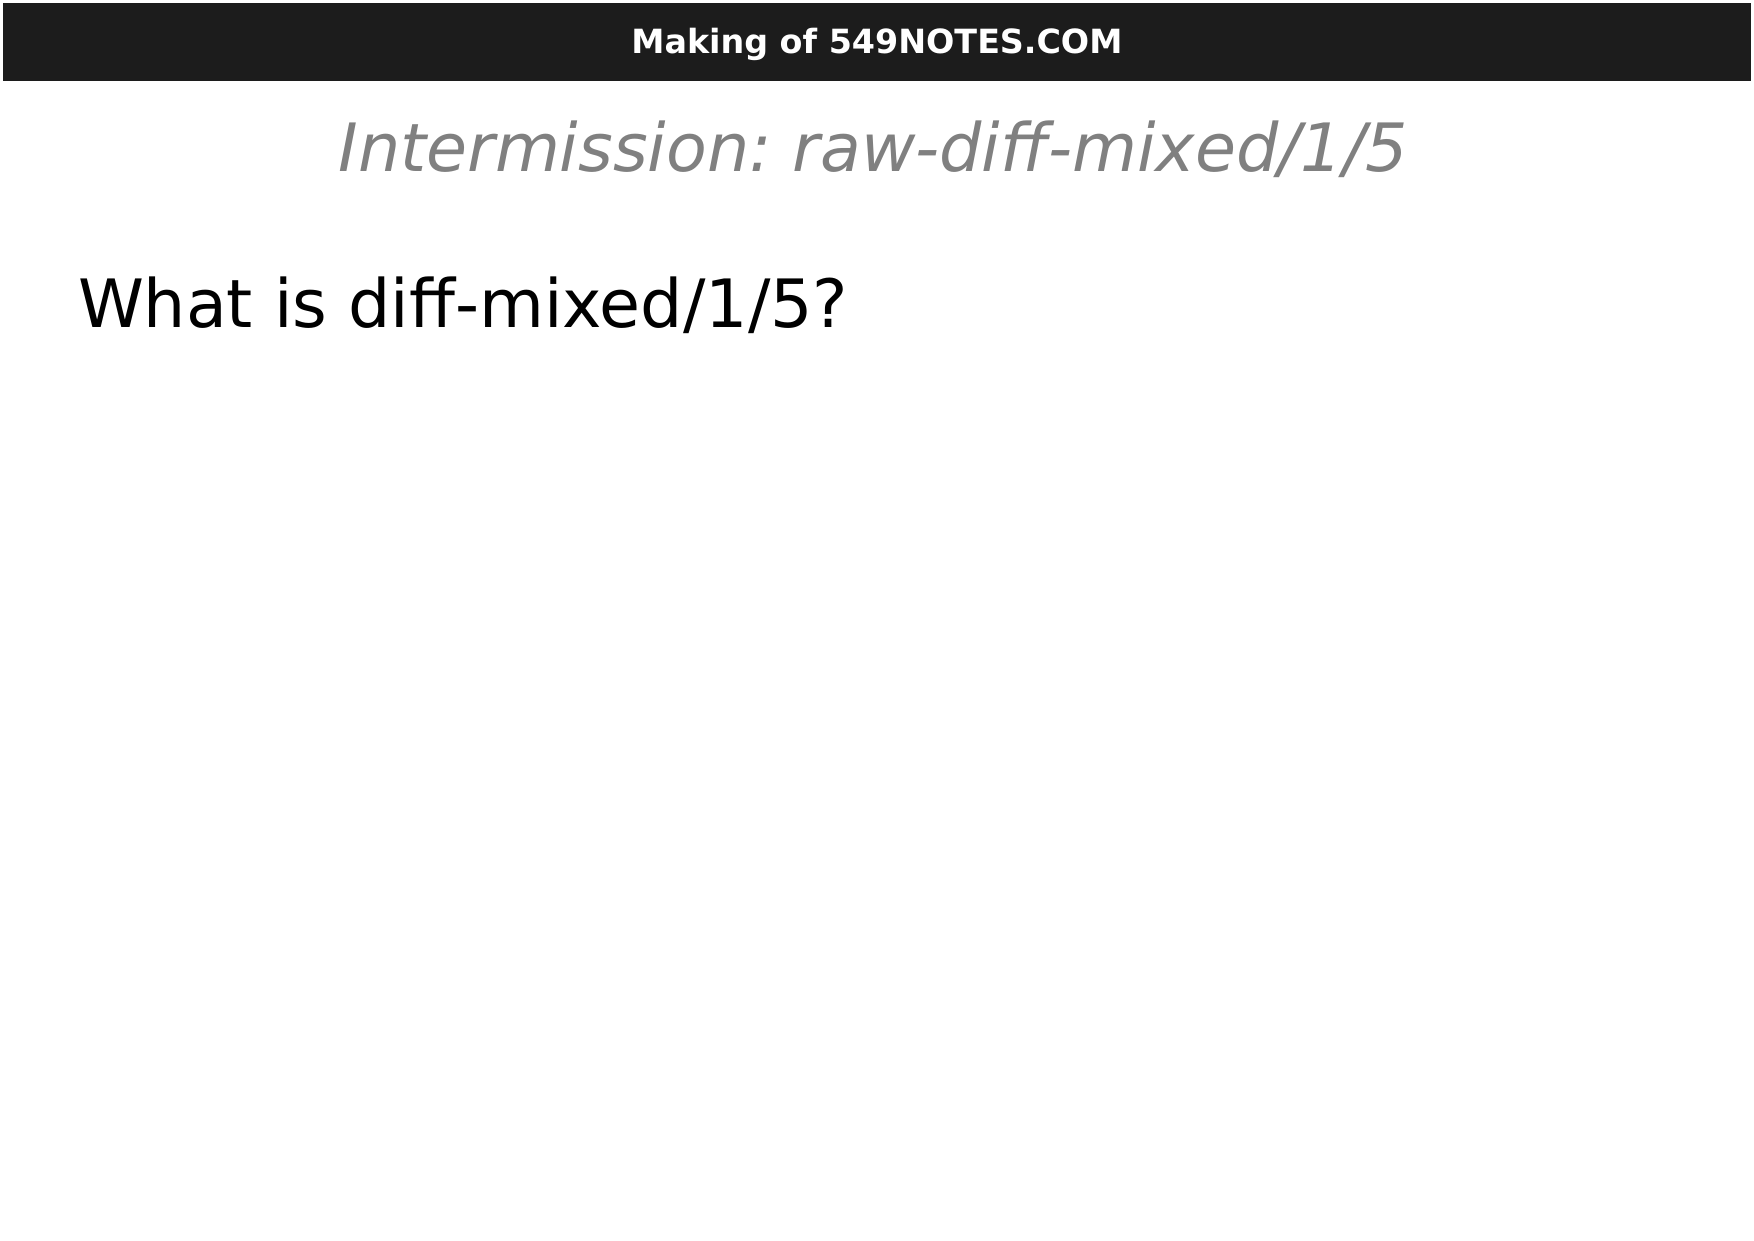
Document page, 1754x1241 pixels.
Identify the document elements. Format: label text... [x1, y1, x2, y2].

text What is diff-mixed/1/5? [3, 265, 1751, 343]
text Intermission: raw-diff-mixed/1/5 [3, 110, 1751, 188]
